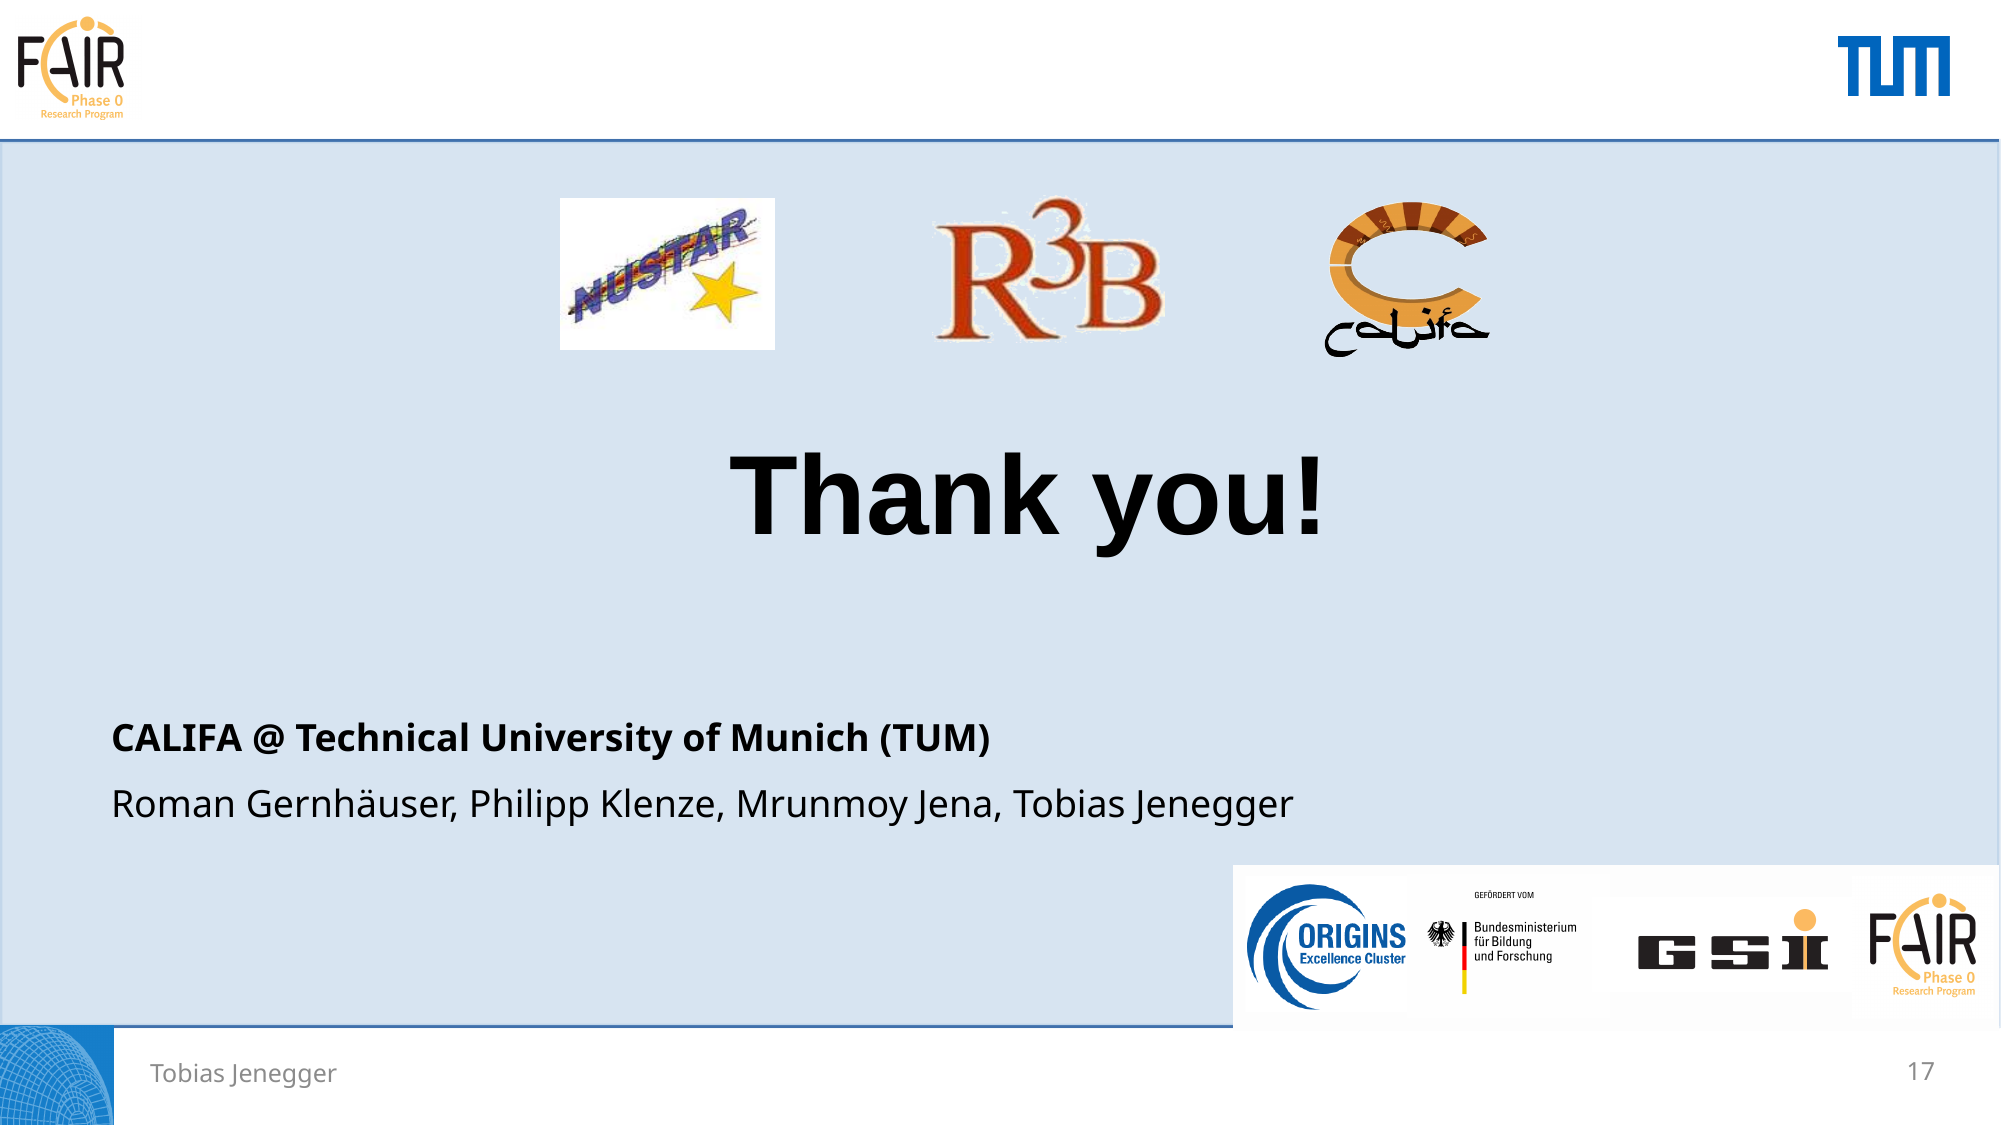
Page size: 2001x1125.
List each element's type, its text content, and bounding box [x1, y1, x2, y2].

picture [0, 1025, 114, 1125]
picture [932, 194, 1165, 343]
picture [560, 198, 775, 350]
list CALIFA @ Technical University of Munich (TUM) Roman Gernhäuser, Philipp Klenze, Mrunmoy Jena, Tobias Jenegger [96, 113, 1910, 990]
picture [15, 15, 142, 120]
picture [1322, 198, 1494, 362]
picture [1245, 874, 1994, 1019]
picture [1838, 36, 1950, 96]
text_box Thank you! [714, 425, 1412, 861]
text_box [1233, 865, 1999, 1031]
